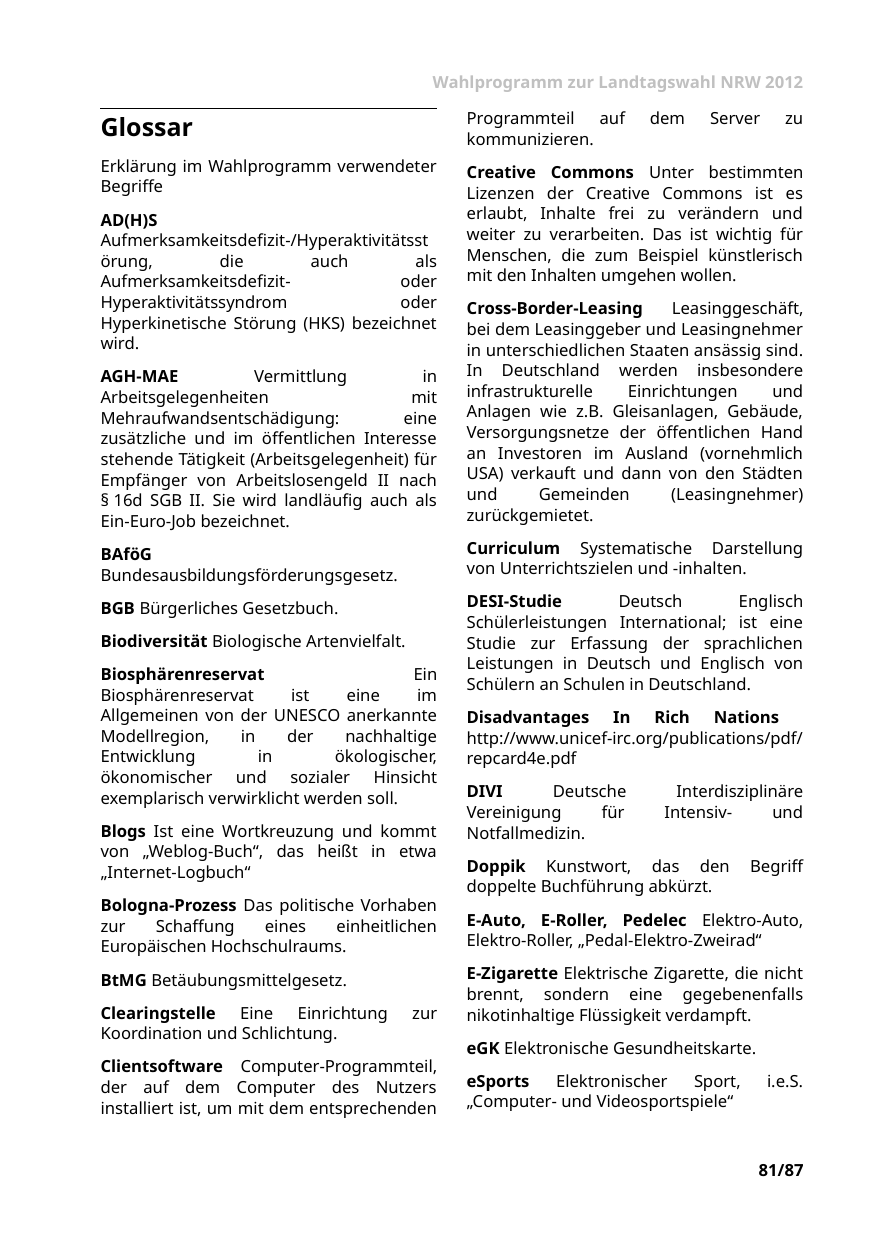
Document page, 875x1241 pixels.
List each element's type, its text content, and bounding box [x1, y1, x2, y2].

text AD(H)S Aufmerksamkeitsdefizit-/Hyperaktivitätsstörung, die auch als Aufmerksamkeitsdefizit- oder Hyperaktivitätssyndrom oder Hyperkinetische Störung (HKS) bezeichnet wird. [100, 209, 437, 354]
subtitle Glossar [100, 109, 437, 143]
text BGB Bürgerliches Gesetzbuch. [100, 598, 437, 618]
text eGK Elektronische Gesundheitskarte. [466, 1038, 803, 1058]
text Biodiversität Biologische Artenvielfalt. [100, 631, 437, 651]
text DIVI Deutsche Interdisziplinäre Vereinigung für Intensiv- und Notfallmedizin. [466, 781, 803, 843]
text Biosphärenreservat Ein Biosphärenreservat ist eine im Allgemeinen von der UNESCO anerkannte Modellregion, in der nachhaltige Entwicklung in ökologischer, ökonomischer und sozialer Hinsicht exemplarisch verwirklicht werden soll. [100, 664, 437, 808]
text Creative Commons Unter bestimmten Lizenzen der Creative Commons ist es erlaubt, Inhalte frei zu verändern und weiter zu verarbeiten. Das ist wichtig für Menschen, die zum Beispiel künstlerisch mit den Inhalten umgehen wollen. [466, 162, 803, 286]
text Bologna-Prozess Das politische Vorhaben zur Schaffung eines einheitlichen Europäischen Hochschulraums. [100, 895, 437, 957]
text Clientsoftware Computer-Programmteil, der auf dem Computer des Nutzers installiert ist, um mit dem entsprechenden [100, 1056, 437, 1118]
text BtMG Betäubungsmittelgesetz. [100, 969, 437, 990]
text AGH-MAE Vermittlung in Arbeitsgelegenheiten mit Mehraufwandsentschädigung: eine zusätzliche und im öffentlichen Interesse stehende Tätigkeit (Arbeitsgelegenheit) für Empfänger von Arbeitslosengeld II nach § 16d SGB II. Sie wird landläufig auch als Ein-Euro-Job bezeichnet. [100, 366, 437, 531]
text E-Zigarette Elektrische Zigarette, die nicht brennt, sondern eine gegebenenfalls nikotinhaltige Flüssigkeit verdampft. [466, 963, 803, 1025]
text Cross-Border-Leasing Leasinggeschäft, bei dem Leasinggeber und Leasingnehmer in unterschiedlichen Staaten ansässig sind. In Deutschland werden insbesondere infrastrukturelle Einrichtungen und Anlagen wie z.B. Gleisanlagen, Gebäude, Versorgungsnetze der öffentlichen Hand an Investoren im Ausland (vornehmlich USA) verkauft und dann von den Städten und Gemeinden (Leasingnehmer) zurückgemietet. [466, 298, 803, 525]
text Erklärung im Wahlprogramm verwendeter Begriffe [100, 156, 437, 197]
text eSports Elektronischer Sport, i.e.S. „Computer- und Videosportspiele“ [466, 1071, 803, 1112]
text E-Auto, E-Roller, Pedelec Elektro-Auto, Elektro-Roller, „Pedal-Elektro-Zweirad“ [466, 909, 803, 951]
text Programmteil auf dem Server zu kommunizieren. [466, 108, 803, 149]
text DESI-Studie Deutsch Englisch Schülerleistungen International; ist eine Studie zur Erfassung der sprachlichen Leistungen in Deutsch und Englisch von Schülern an Schulen in Deutschland. [466, 591, 803, 694]
text BAföG Bundesausbildungsförderungsgesetz. [100, 544, 437, 585]
text Doppik Kunstwort, das den Begriff doppelte Buchführung abkürzt. [466, 856, 803, 897]
text Blogs Ist eine Wortkreuzung und kommt von „Weblog-Buch“, das heißt in etwa „Internet-Logbuch“ [100, 821, 437, 883]
text Disadvantages In Rich Nations http://www.unicef-irc.org/publications/pdf/repcard4e.pdf [466, 707, 803, 769]
text Curriculum Systematische Darstellung von Unterrichtszielen und -inhalten. [466, 538, 803, 579]
text Clearingstelle Eine Einrichtung zur Koordination und Schlichtung. [100, 1003, 437, 1044]
